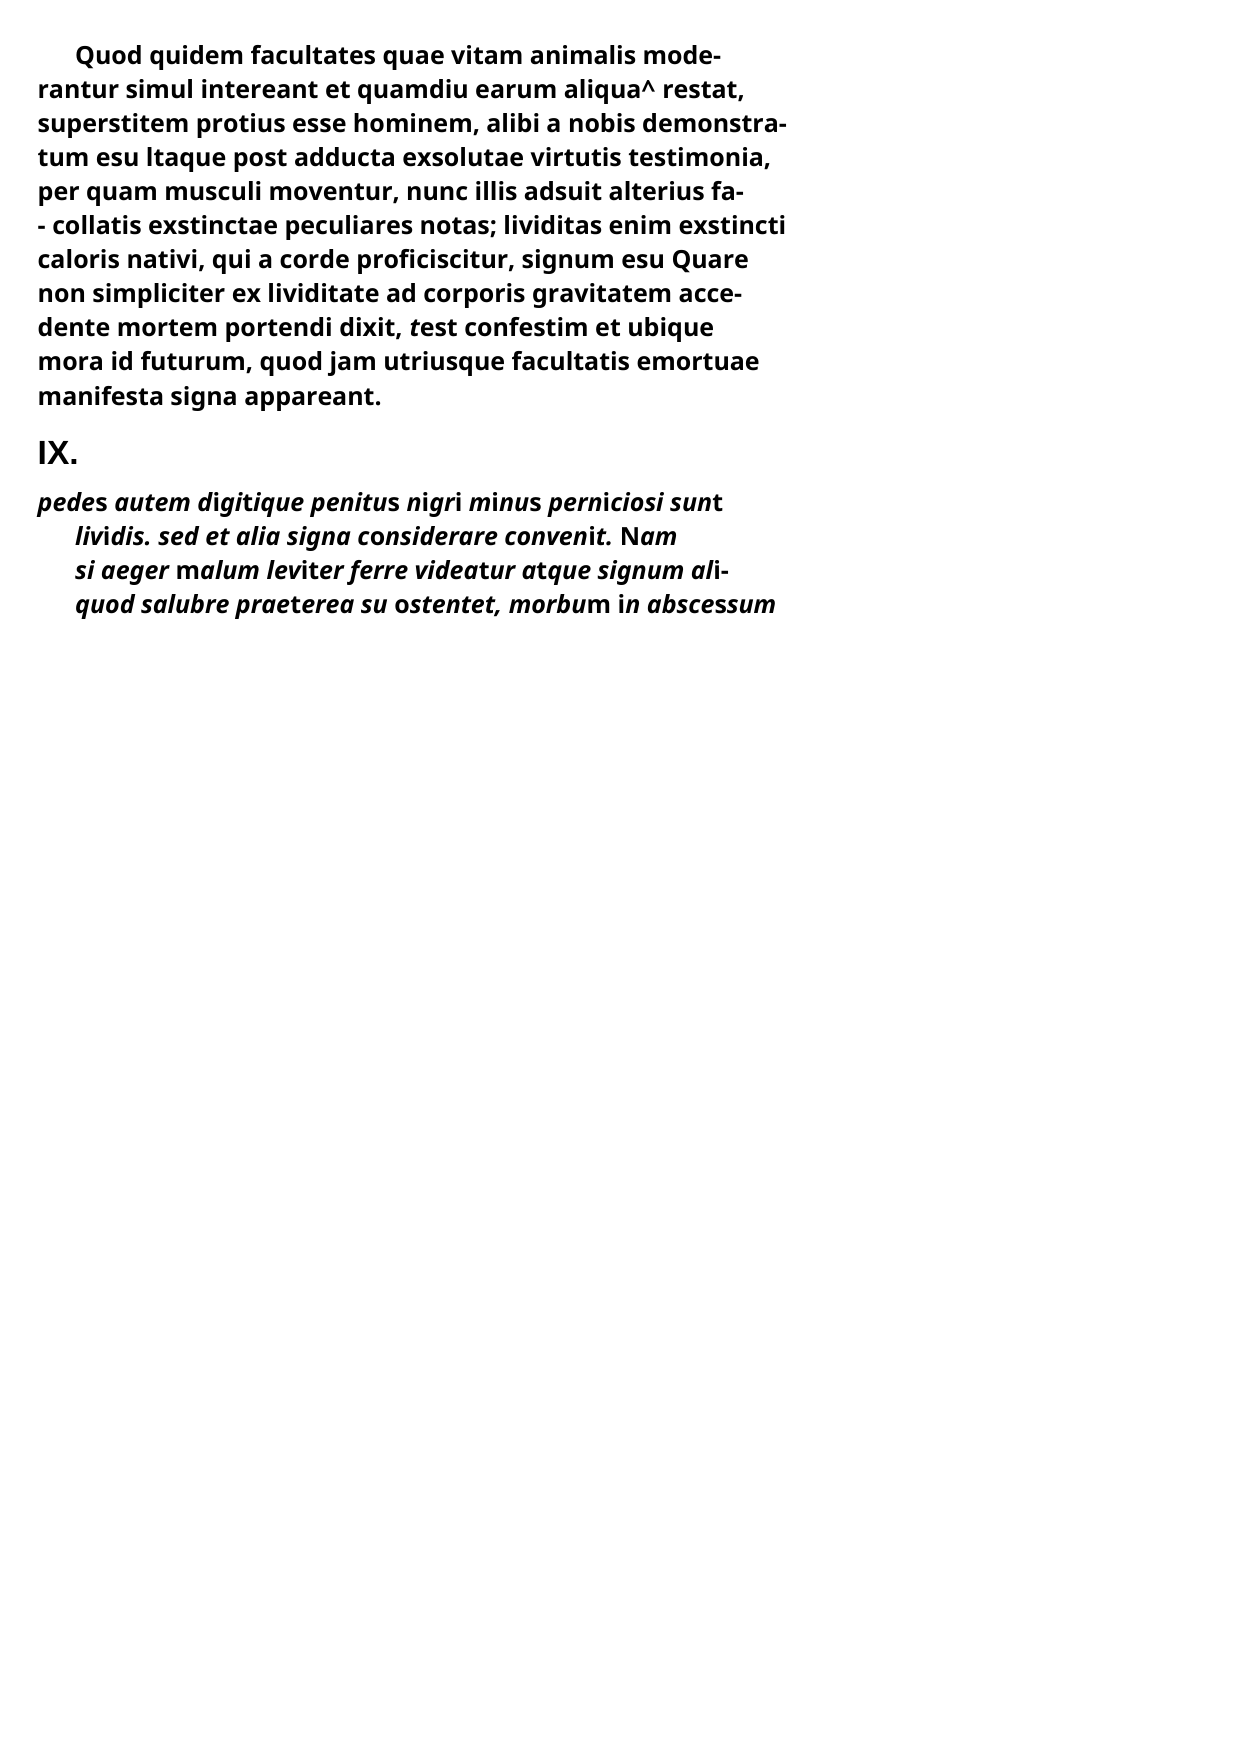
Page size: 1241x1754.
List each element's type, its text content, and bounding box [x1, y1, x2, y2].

text pedes autem digitique penitus nigri minus perniciosi sunt lividis. sed et alia signa considerare convenit. Nam si aeger malum leviter ferre videatur atque signum ali- quod salubre praeterea su ostentet, morbum in abscessum [37, 484, 1203, 620]
text Quod quidem facultates quae vitam animalis mode- rantur simul intereant et quamdiu earum aliqua^ restat, superstitem protius esse hominem, alibi a nobis demonstra- tum esu ltaque post adducta exsolutae virtutis testimonia, per quam musculi moventur, nunc illis adsuit alterius fa- - collatis exstinctae peculiares notas; lividitas enim exstincti caloris nativi, qui a corde proficiscitur, signum esu Quare non simpliciter ex lividitate ad corporis gravitatem acce- dente mortem portendi dixit, test confestim et ubique mora id futurum, quod jam utriusque facultatis emortuae manifesta signa appareant. [37, 37, 1203, 412]
subtitle IX. [37, 433, 1203, 472]
